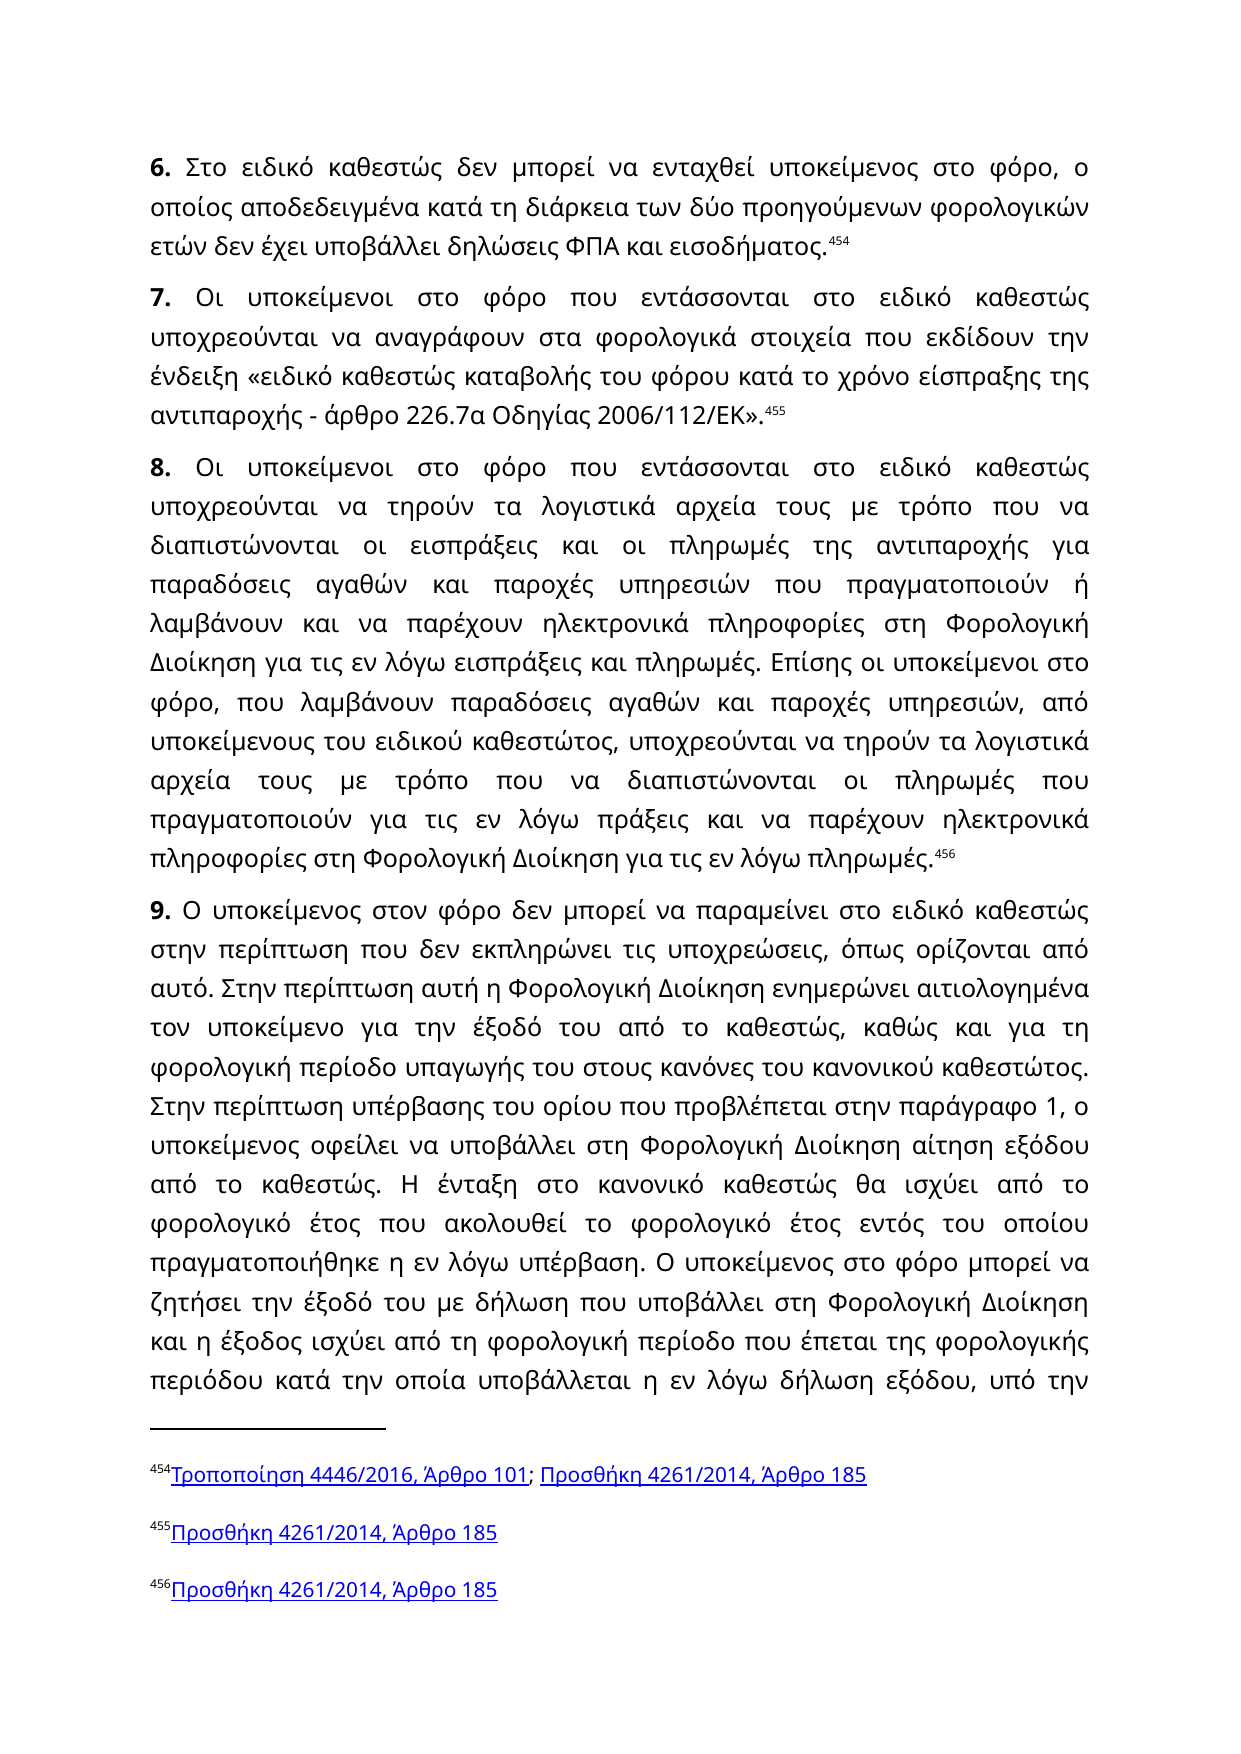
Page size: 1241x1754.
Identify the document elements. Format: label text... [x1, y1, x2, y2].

text 7. Οι υποκείμενοι στο φόρο που εντάσσονται στο ειδικό καθεστώς υποχρεούνται να αναγράφουν στα φορολογικά στοιχεία που εκδίδουν την ένδειξη «ειδικό καθεστώς καταβολής του φόρου κατά το χρόνο είσπραξης της αντιπαροχής - άρθρο 226.7α Οδηγίας 2006/112/ΕΚ». [150, 280, 1090, 432]
text Προσθήκη 4261/2014, Άρθρο 185 [150, 1576, 1090, 1604]
text 8. Οι υποκείμενοι στο φόρο που εντάσσονται στο ειδικό καθεστώς υποχρεούνται να τηρούν τα λογιστικά αρχεία τους με τρόπο που να διαπιστώνονται οι εισπράξεις και οι πληρωμές της αντιπαροχής για παραδόσεις αγαθών και παροχές υπηρεσιών που πραγματοποιούν ή λαμβάνουν και να παρέχουν ηλεκτρονικά πληροφορίες στη Φορολογική Διοίκηση για τις εν λόγω εισπράξεις και πληρωμές. Επίσης οι υποκείμενοι στο φόρο, που λαμβάνουν παραδόσεις αγαθών και παροχές υπηρεσιών, από υποκείμενους του ειδικού καθεστώτος, υποχρεούνται να τηρούν τα λογιστικά αρχεία τους με τρόπο που να διαπιστώνονται οι πληρωμές που πραγματοποιούν για τις εν λόγω πράξεις και να παρέχουν ηλεκτρονικά πληροφορίες στη Φορολογική Διοίκηση για τις εν λόγω πληρωμές. [150, 449, 1090, 875]
text Προσθήκη 4261/2014, Άρθρο 185 [150, 1518, 1090, 1546]
text Τροποποίηση 4446/2016, Άρθρο 101; Προσθήκη 4261/2014, Άρθρο 185 [150, 1460, 1090, 1489]
text 6. Στο ειδικό καθεστώς δεν μπορεί να ενταχθεί υποκείμενος στο φόρο, ο οποίος αποδεδειγμένα κατά τη διάρκεια των δύο προηγούμενων φορολογικών ετών δεν έχει υποβάλλει δηλώσεις ΦΠΑ και εισοδήματος. [150, 150, 1090, 262]
text 9. Ο υποκείμενος στον φόρο δεν μπορεί να παραμείνει στο ειδικό καθεστώς στην περίπτωση που δεν εκπληρώνει τις υποχρεώσεις, όπως ορίζονται από αυτό. Στην περίπτωση αυτή η Φορολογική Διοίκηση ενημερώνει αιτιολογημένα τον υποκείμενο για την έξοδό του από το καθεστώς, καθώς και για τη φορολογική περίοδο υπαγωγής του στους κανόνες του κανονικού καθεστώτος. Στην περίπτωση υπέρβασης του ορίου που προβλέπεται στην παράγραφο 1, ο υποκείμενος οφείλει να υποβάλλει στη Φορολογική Διοίκηση αίτηση εξόδου από το καθεστώς. Η ένταξη στο κανονικό καθεστώς θα ισχύει από το φορολογικό έτος που ακολουθεί το φορολογικό έτος εντός του οποίου πραγματοποιήθηκε η εν λόγω υπέρβαση. Ο υποκείμενος στο φόρο μπορεί να ζητήσει την έξοδό του με δήλωση που υποβάλλει στη Φορολογική Διοίκηση και η έξοδος ισχύει από τη φορολογική περίοδο που έπεται της φορολογικής περιόδου κατά την οποία υποβάλλεται η εν λόγω δήλωση εξόδου, υπό την [150, 892, 1090, 1397]
